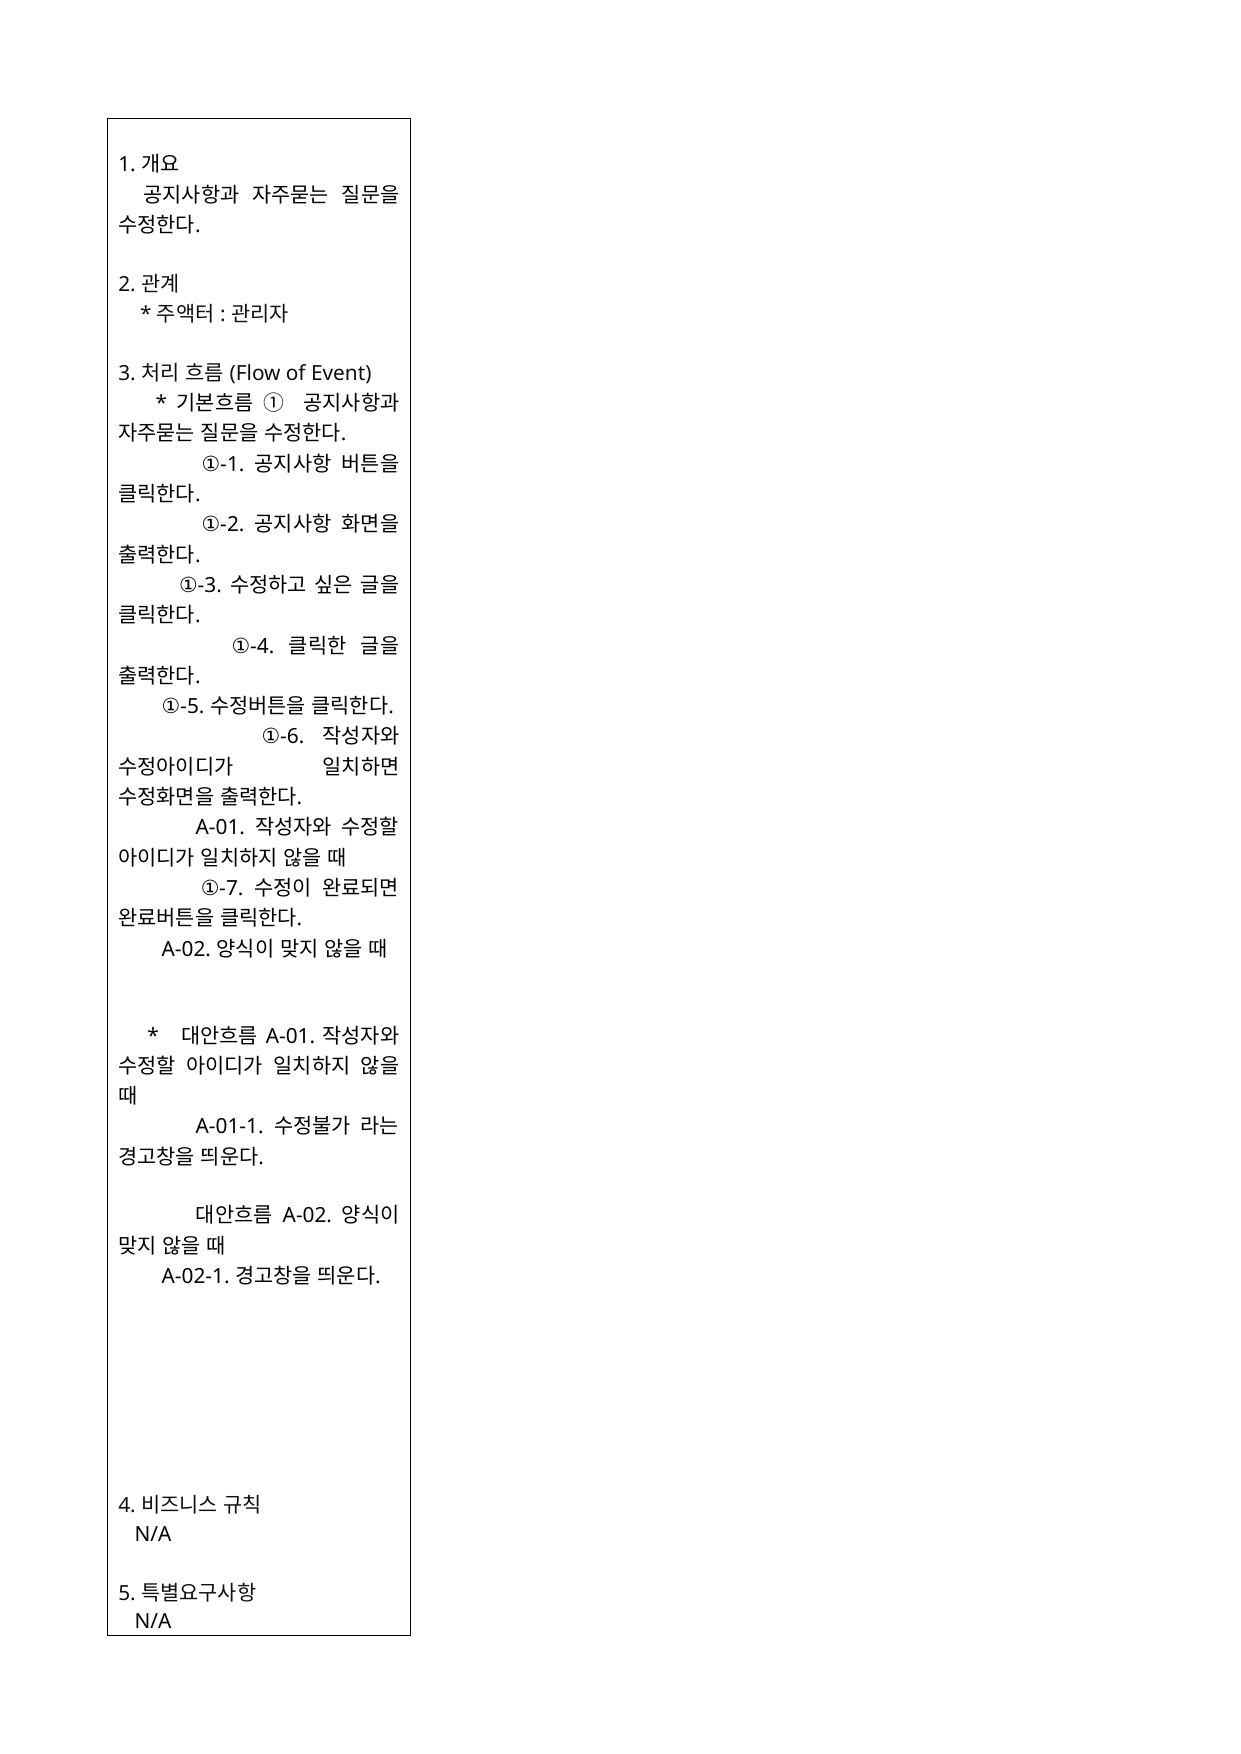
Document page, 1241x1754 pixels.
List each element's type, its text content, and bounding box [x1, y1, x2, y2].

table_cell 1. 개요 공지사항과 자주묻는 질문을 수정한다. 2. 관계 * 주액터 : 관리자 3. 처리 흐름 (Flow of Event) * 기본흐름 ① 공지사항과 자주묻는 질문을 수정한다. ①-1. 공지사항 버튼을 클릭한다. ①-2. 공지사항 화면을 출력한다. ①-3. 수정하고 싶은 글을 클릭한다. ①-4. 클릭한 글을 출력한다. ①-5. 수정버튼을 클릭한다. ①-6. 작성자와 수정아이디가 일치하면 수정화면을 출력한다. A-01. 작성자와 수정할 아이디가 일치하지 않을 때 ①-7. 수정이 완료되면 완료버튼을 클릭한다. A-02. 양식이 맞지 않을 때 * 대안흐름 A-01. 작성자와 수정할 아이디가 일치하지 않을 때 A-01-1. 수정불가 라는 경고창을 띄운다. 대안흐름 A-02. 양식이 맞지 않을 때 A-02-1. 경고창을 띄운다. 4. 비즈니스 규칙 N/A 5. 특별요구사항 N/A [108, 119, 410, 1634]
table_cell [411, 118, 1046, 1634]
